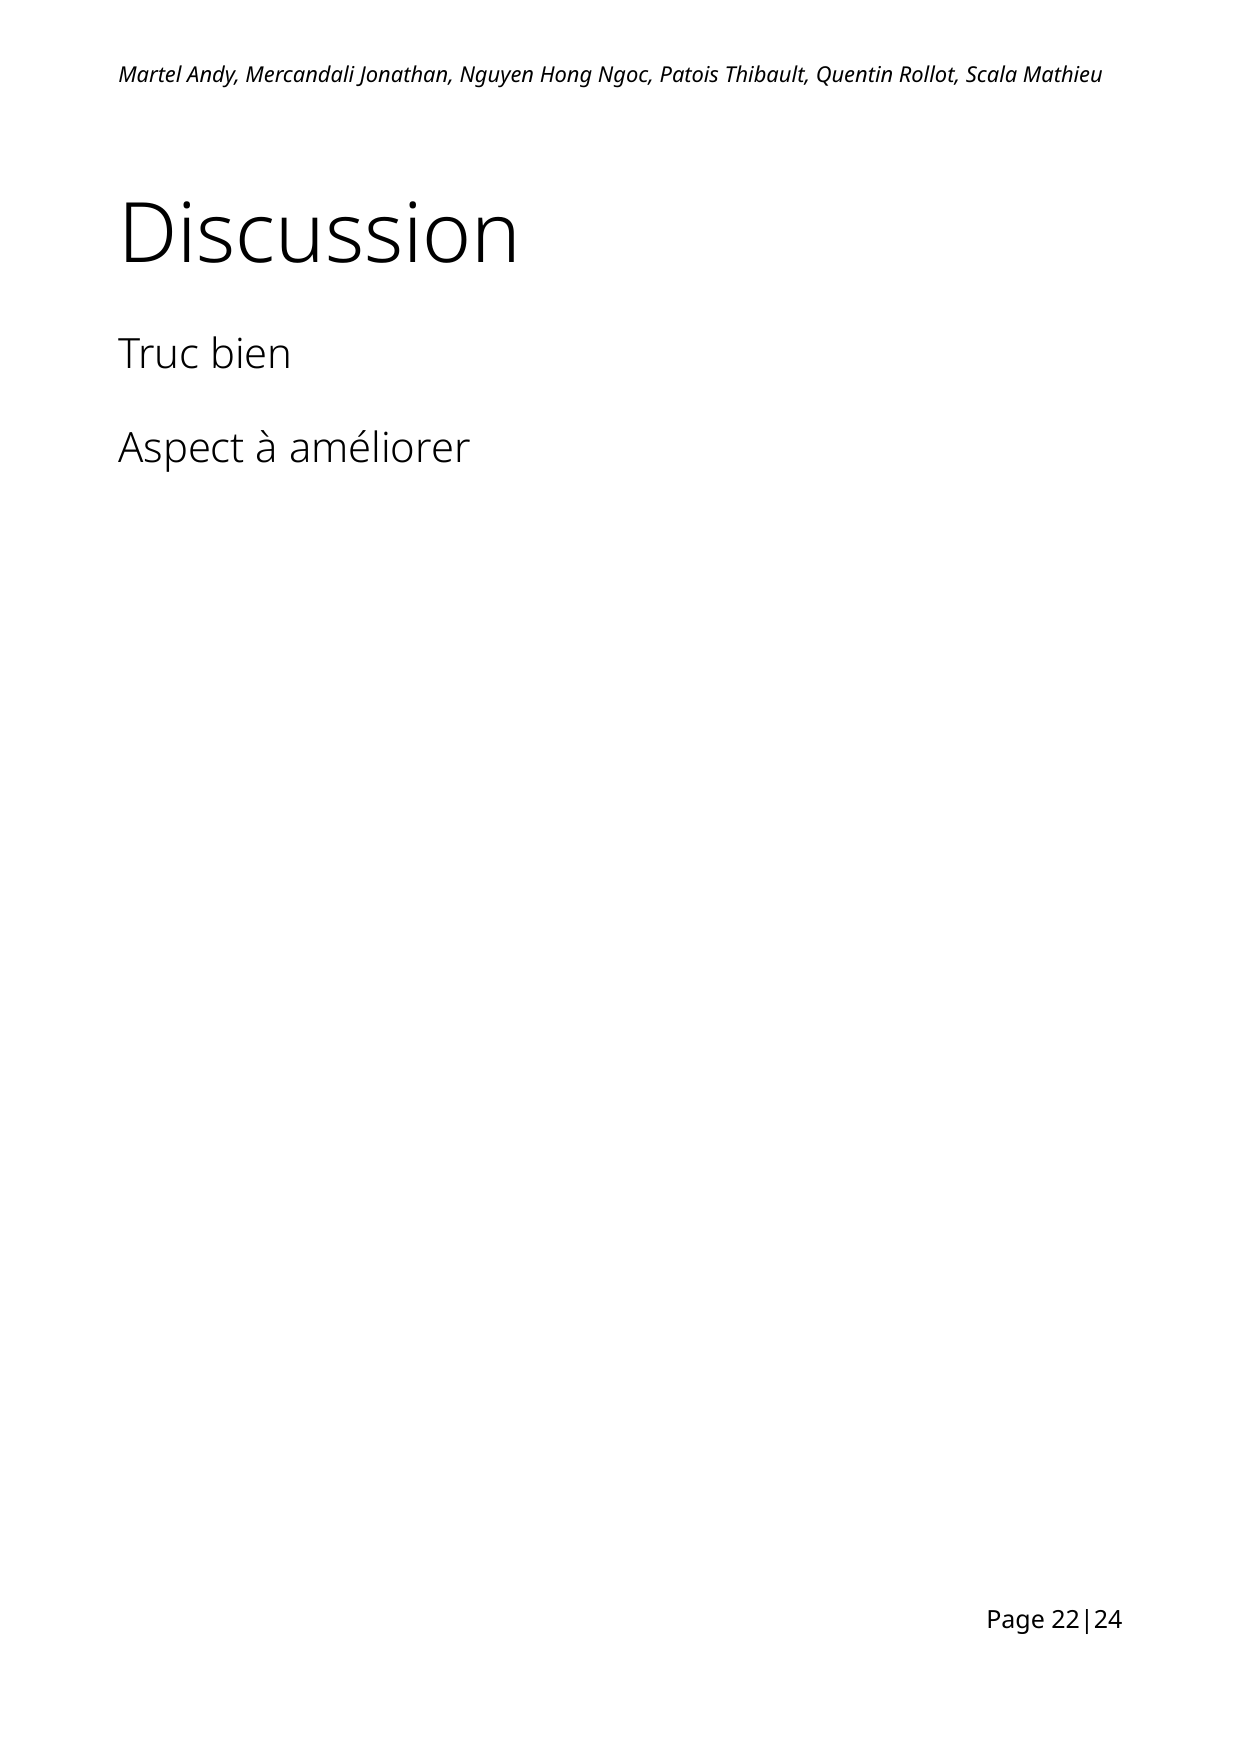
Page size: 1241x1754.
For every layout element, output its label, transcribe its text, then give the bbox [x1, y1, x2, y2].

subtitle Aspect à améliorer [118, 418, 1122, 475]
subtitle Discussion [118, 173, 1122, 286]
subtitle Truc bien [118, 324, 1122, 381]
